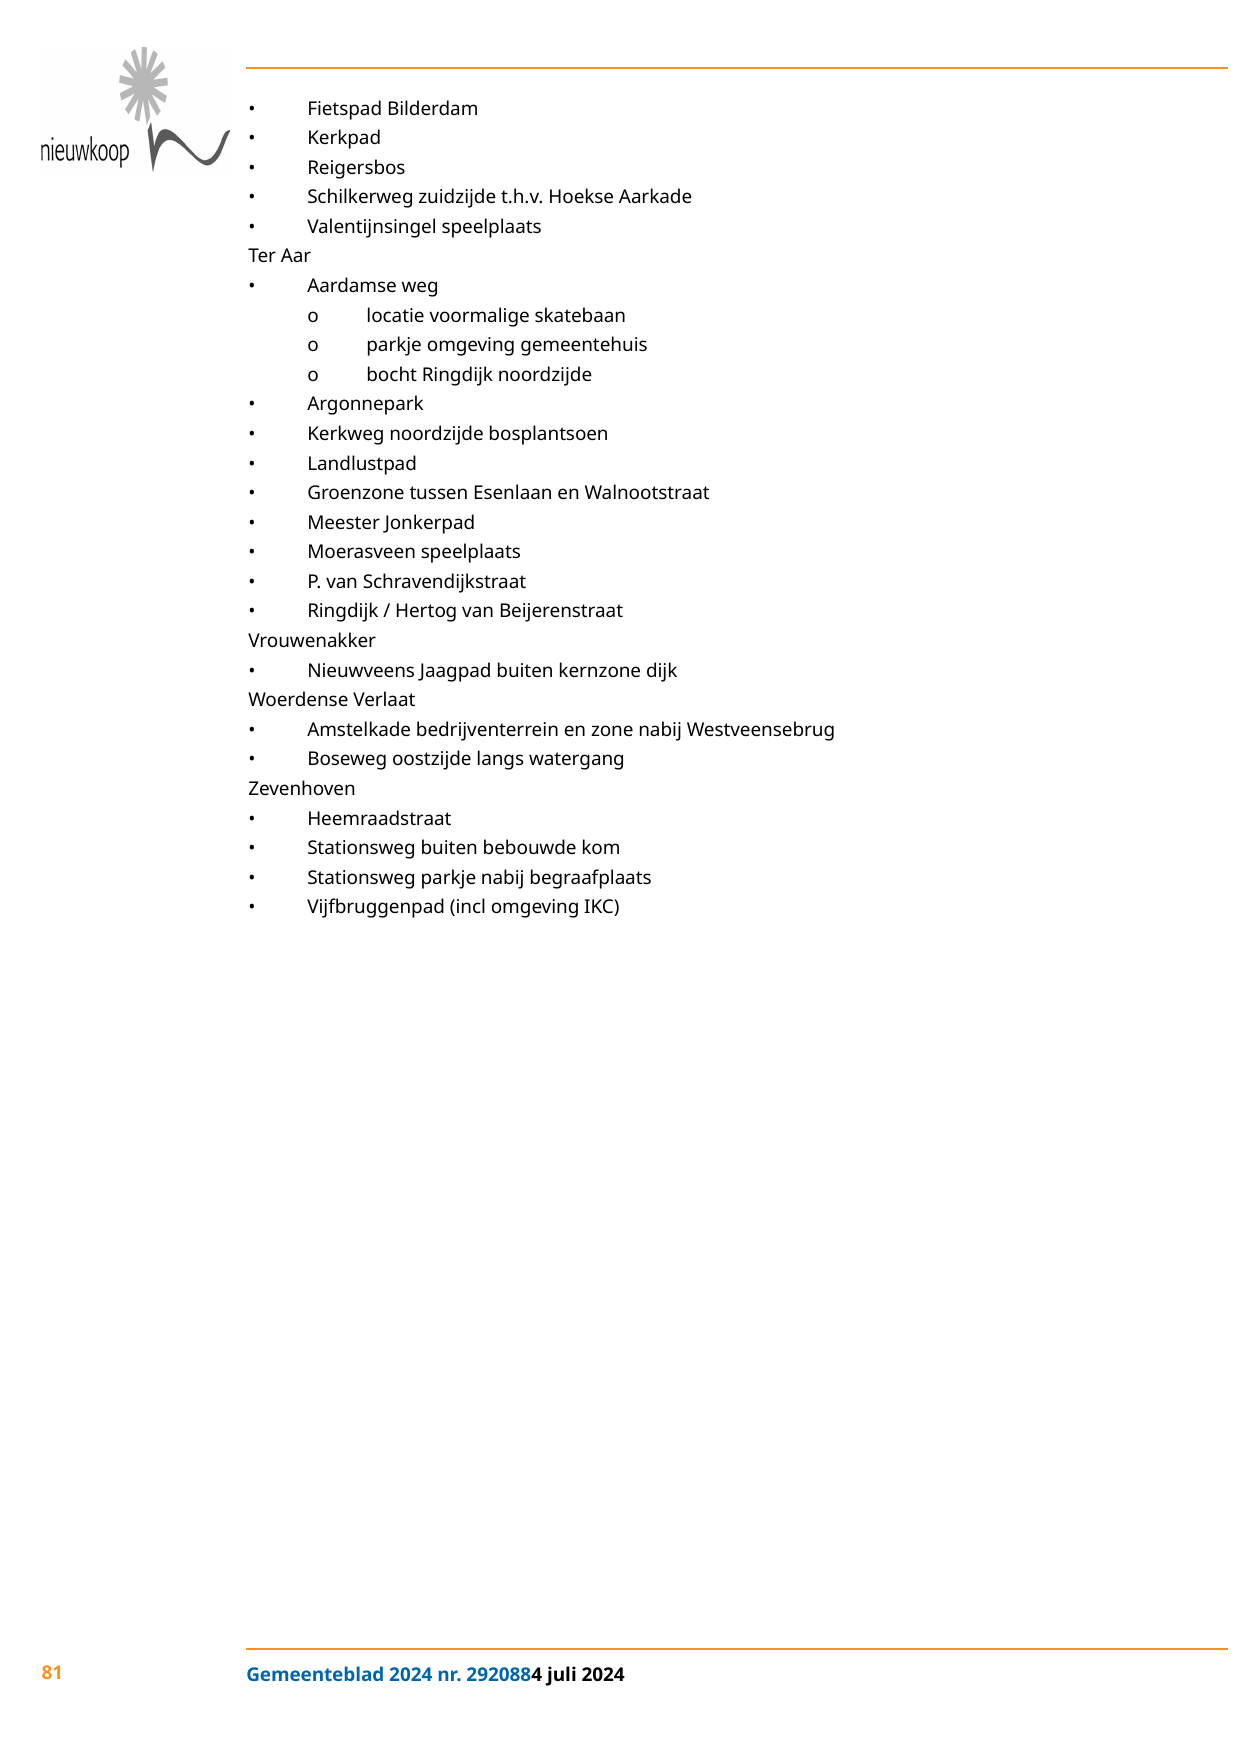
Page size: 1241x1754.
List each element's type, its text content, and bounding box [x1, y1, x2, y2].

list Valentijnsingel speelplaats [248, 213, 1152, 239]
list Aardamse weg [248, 272, 1152, 298]
list Argonnepark [248, 391, 1152, 416]
list parkje omgeving gemeentehuis [307, 331, 1152, 357]
list Stationsweg buiten bebouwde kom [248, 834, 1152, 860]
list Fietspad Bilderdam [248, 95, 1152, 121]
picture [41, 47, 231, 172]
list Ringdijk / Hertog van Beijerenstraat [248, 598, 1152, 623]
list Meester Jonkerpad [248, 509, 1152, 535]
list locatie voormalige skatebaan [307, 302, 1152, 328]
list Kerkpad [248, 124, 1152, 150]
text Woerdense Verlaat [248, 686, 1152, 712]
list Heemraadstraat [248, 805, 1152, 831]
list Schilkerweg zuidzijde t.h.v. Hoekse Aarkade [248, 183, 1152, 209]
list Moerasveen speelplaats [248, 538, 1152, 564]
text Ter Aar [248, 243, 1152, 268]
list Stationsweg parkje nabij begraafplaats [248, 864, 1152, 890]
list Groenzone tussen Esenlaan en Walnootstraat [248, 479, 1152, 505]
list Reigersbos [248, 154, 1152, 180]
list Boseweg oostzijde langs watergang [248, 746, 1152, 771]
list Landlustpad [248, 450, 1152, 476]
list Nieuwveens Jaagpad buiten kernzone dijk [248, 657, 1152, 683]
text Zevenhoven [248, 775, 1152, 801]
list Kerkweg noordzijde bosplantsoen [248, 420, 1152, 446]
list bocht Ringdijk noordzijde [307, 361, 1152, 387]
list Vijfbruggenpad (incl omgeving IKC) [248, 893, 1152, 919]
list Amstelkade bedrijventerrein en zone nabij Westveensebrug [248, 716, 1152, 742]
text Vrouwenakker [248, 627, 1152, 653]
list P. van Schravendijkstraat [248, 568, 1152, 594]
